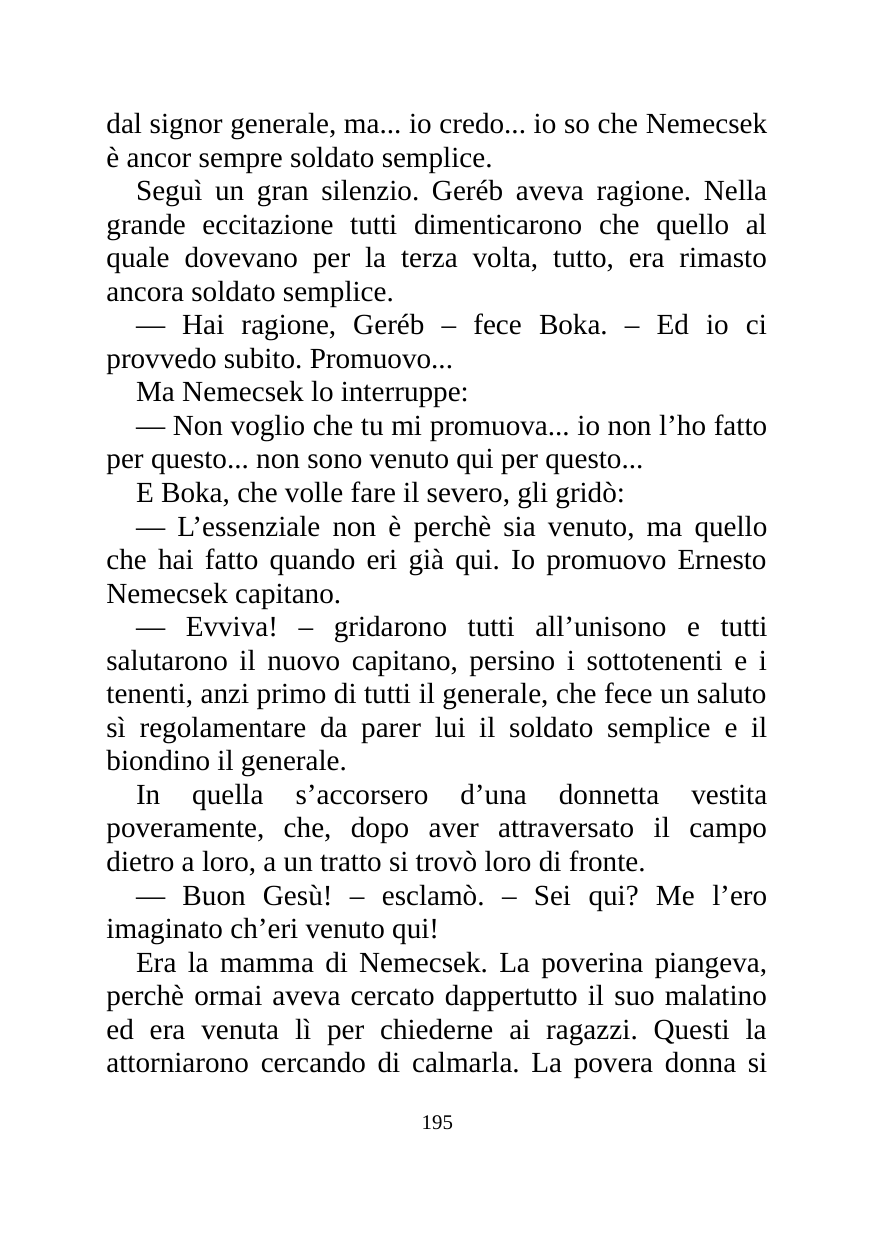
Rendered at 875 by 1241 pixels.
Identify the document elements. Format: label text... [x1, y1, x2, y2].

text In quella s’accorsero d’una donnetta vestita poveramente, che, dopo aver attraversato il campo dietro a loro, a un tratto si trovò loro di fronte. [106, 777, 768, 878]
text Ma Nemecsek lo interruppe: [106, 374, 768, 408]
text — Evviva! – gridarono tutti all’unisono e tutti salutarono il nuovo capitano, persino i sottotenenti e i tenenti, anzi primo di tutti il generale, che fece un saluto sì regolamentare da parer lui il soldato semplice e il biondino il generale. [106, 609, 768, 777]
text dal signor generale, ma... io credo... io so che Nemecsek è ancor sempre soldato semplice. [106, 106, 768, 173]
text — Buon Gesù! – esclamò. – Sei qui? Me l’ero imaginato ch’eri venuto qui! [106, 878, 768, 945]
text Seguì un gran silenzio. Geréb aveva ragione. Nella grande eccitazione tutti dimenticarono che quello al quale dovevano per la terza volta, tutto, era rimasto ancora soldato semplice. [106, 173, 768, 307]
text — Hai ragione, Geréb – fece Boka. – Ed io ci provvedo subito. Promuovo... [106, 307, 768, 374]
text — L’essenziale non è perchè sia venuto, ma quello che hai fatto quando eri già qui. Io promuovo Ernesto Nemecsek capitano. [106, 509, 768, 609]
text — Non voglio che tu mi promuova... io non l’ho fatto per questo... non sono venuto qui per questo... [106, 408, 768, 475]
text Era la mamma di Nemecsek. La poverina piangeva, perchè ormai aveva cercato dappertutto il suo malatino ed era venuta lì per chiederne ai ragazzi. Questi la attorniarono cercando di calmarla. La povera donna si [106, 945, 768, 1079]
text E Boka, che volle fare il severo, gli gridò: [106, 475, 768, 509]
